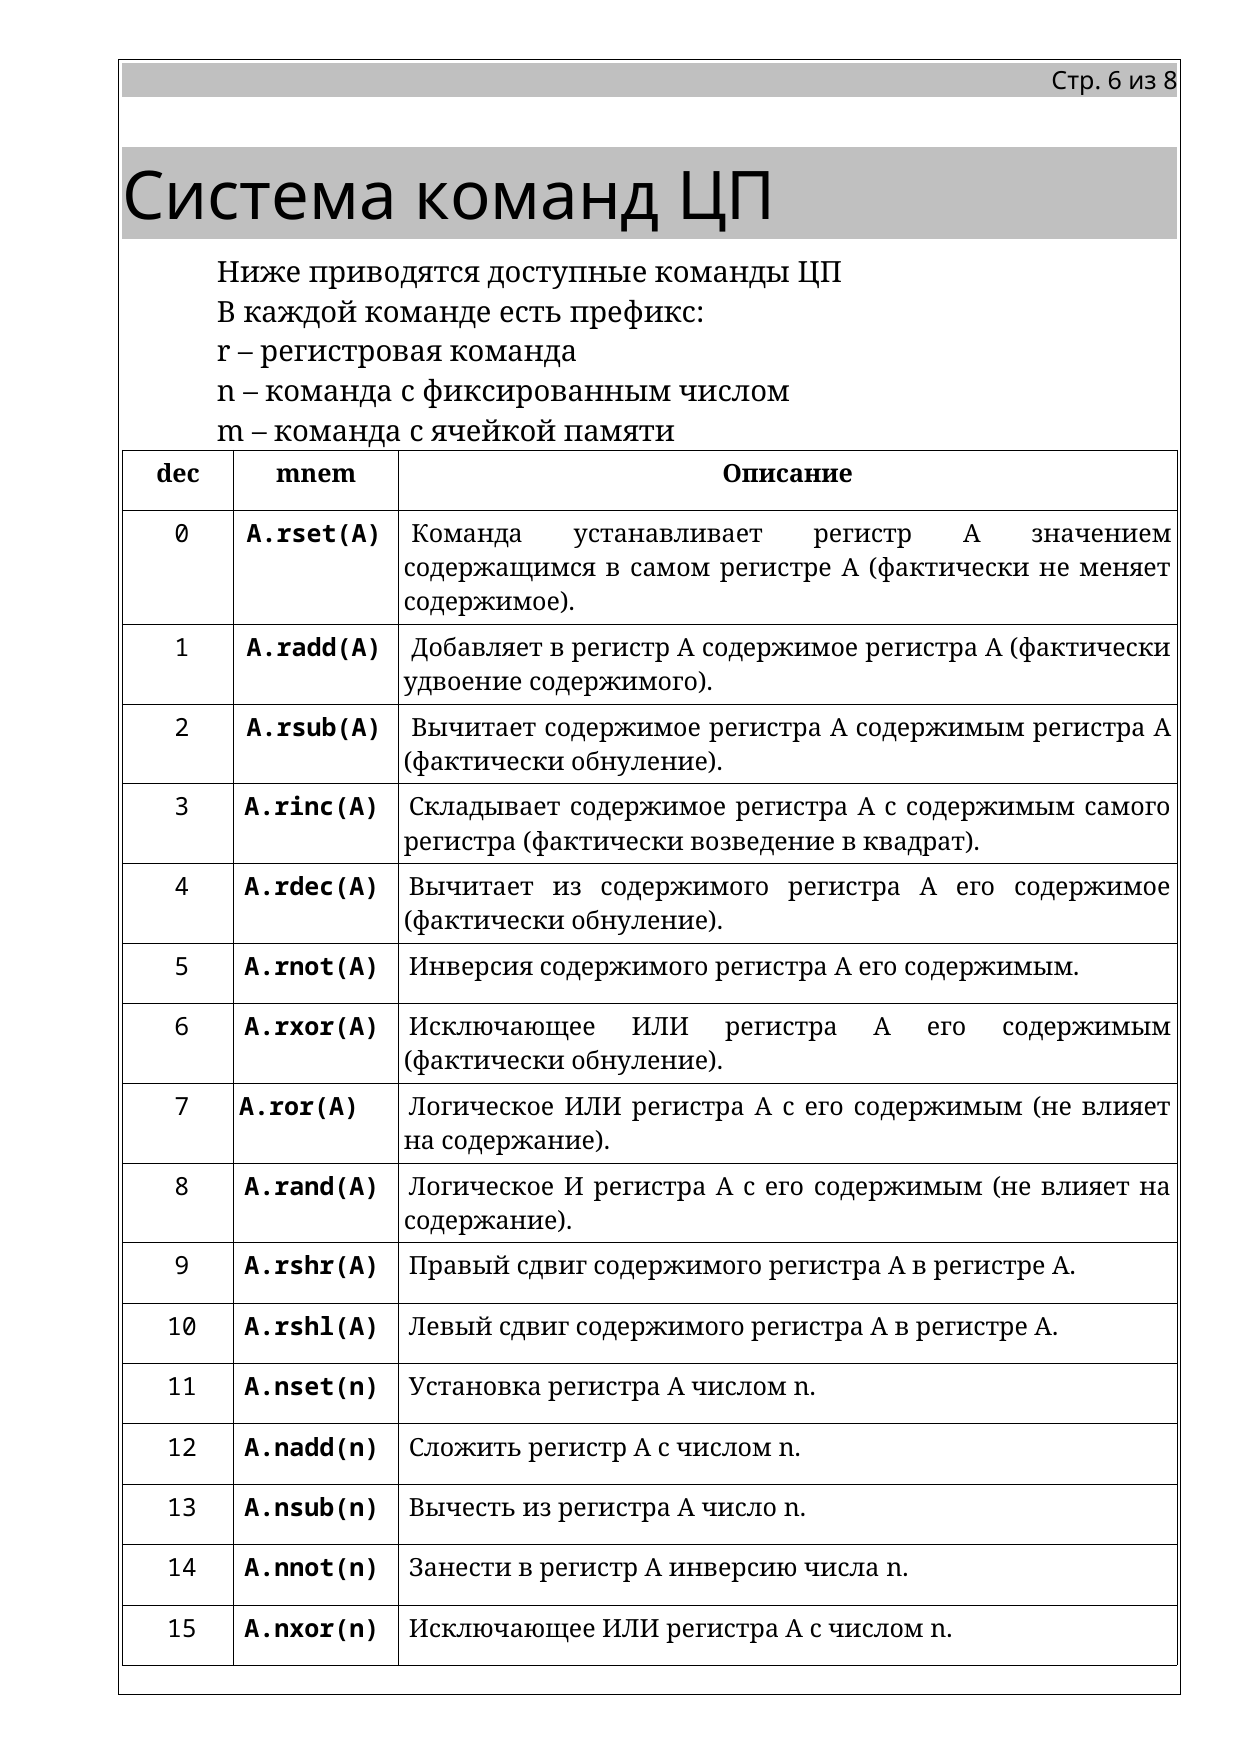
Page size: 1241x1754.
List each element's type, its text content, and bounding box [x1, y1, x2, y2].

table_cell 8 [123, 1164, 233, 1242]
table_cell 13 [123, 1485, 233, 1544]
text В каждой команде есть префикс: [122, 291, 1177, 331]
table_cell Складывает содержимое регистра А с содержимым самого регистра (фактически возведение в квадрат). [399, 784, 1177, 863]
table_cell 11 [123, 1364, 233, 1423]
table_cell A.nnot(n) [234, 1545, 398, 1604]
table_cell Правый сдвиг содержимого регистра А в регистре А. [399, 1243, 1177, 1302]
table_cell A.rsub(A) [234, 705, 398, 783]
table_cell Логическое ИЛИ регистра А с его содержимым (не влияет на содержание). [399, 1084, 1177, 1162]
table_cell Вычесть из регистра А число n. [399, 1485, 1177, 1544]
table_cell 7 [123, 1084, 233, 1162]
table_cell 6 [123, 1004, 233, 1083]
table_cell 12 [123, 1424, 233, 1484]
table_cell 0 [123, 511, 233, 624]
table_cell Команда устанавливает регистр А значением содержащимся в самом регистре А (фактически не меняет содержимое). [399, 511, 1177, 624]
table_cell A.rdec(A) [234, 864, 398, 943]
table_cell 1 [123, 625, 233, 703]
table_cell Левый сдвиг содержимого регистра А в регистре А. [399, 1304, 1177, 1363]
text m – команда с ячейкой памяти [122, 410, 1177, 450]
table_cell Сложить регистр А с числом n. [399, 1424, 1177, 1484]
table_cell Вычитает содержимое регистра А содержимым регистра А (фактически обнуление). [399, 705, 1177, 783]
table_cell Установка регистра А числом n. [399, 1364, 1177, 1423]
table_cell 2 [123, 705, 233, 783]
table_cell 9 [123, 1243, 233, 1302]
table_cell A.rxor(A) [234, 1004, 398, 1083]
table_cell Добавляет в регистр А содержимое регистра А (фактически удвоение содержимого). [399, 625, 1177, 703]
table_cell A.rinc(A) [234, 784, 398, 863]
table_cell A.rand(A) [234, 1164, 398, 1242]
table_cell 5 [123, 944, 233, 1003]
table_cell A.radd(A) [234, 625, 398, 703]
table_cell 3 [123, 784, 233, 863]
table_cell A.rshl(A) [234, 1304, 398, 1363]
table_cell Логическое И регистра А с его содержимым (не влияет на содержание). [399, 1164, 1177, 1242]
table_cell A.rset(A) [234, 511, 398, 624]
table_cell Инверсия содержимого регистра А его содержимым. [399, 944, 1177, 1003]
table_cell Исключающее ИЛИ регистра А его содержимым (фактически обнуление). [399, 1004, 1177, 1083]
table_cell 15 [123, 1606, 233, 1665]
table_cell Вычитает из содержимого регистра А его содержимое (фактически обнуление). [399, 864, 1177, 943]
table_cell A.nsub(n) [234, 1485, 398, 1544]
table_cell A.rnot(A) [234, 944, 398, 1003]
text Ниже приводятся доступные команды ЦП [122, 251, 1177, 291]
subtitle Система команд ЦП [122, 147, 1177, 239]
table_cell A.nxor(n) [234, 1606, 398, 1665]
table_cell A.nset(n) [234, 1364, 398, 1423]
table_header dec [123, 451, 233, 510]
table_cell A.ror(A) [234, 1084, 398, 1162]
table_cell 10 [123, 1304, 233, 1363]
text r – регистровая команда [122, 331, 1177, 370]
table_header mnem [234, 451, 398, 510]
table_cell 4 [123, 864, 233, 943]
text n – команда с фиксированным числом [122, 370, 1177, 410]
table_cell A.nadd(n) [234, 1424, 398, 1484]
table_cell A.rshr(A) [234, 1243, 398, 1302]
table_cell Занести в регистр А инверсию числа n. [399, 1545, 1177, 1604]
table_cell Исключающее ИЛИ регистра А с числом n. [399, 1606, 1177, 1665]
table_cell 14 [123, 1545, 233, 1604]
table_header Описание [399, 451, 1177, 510]
